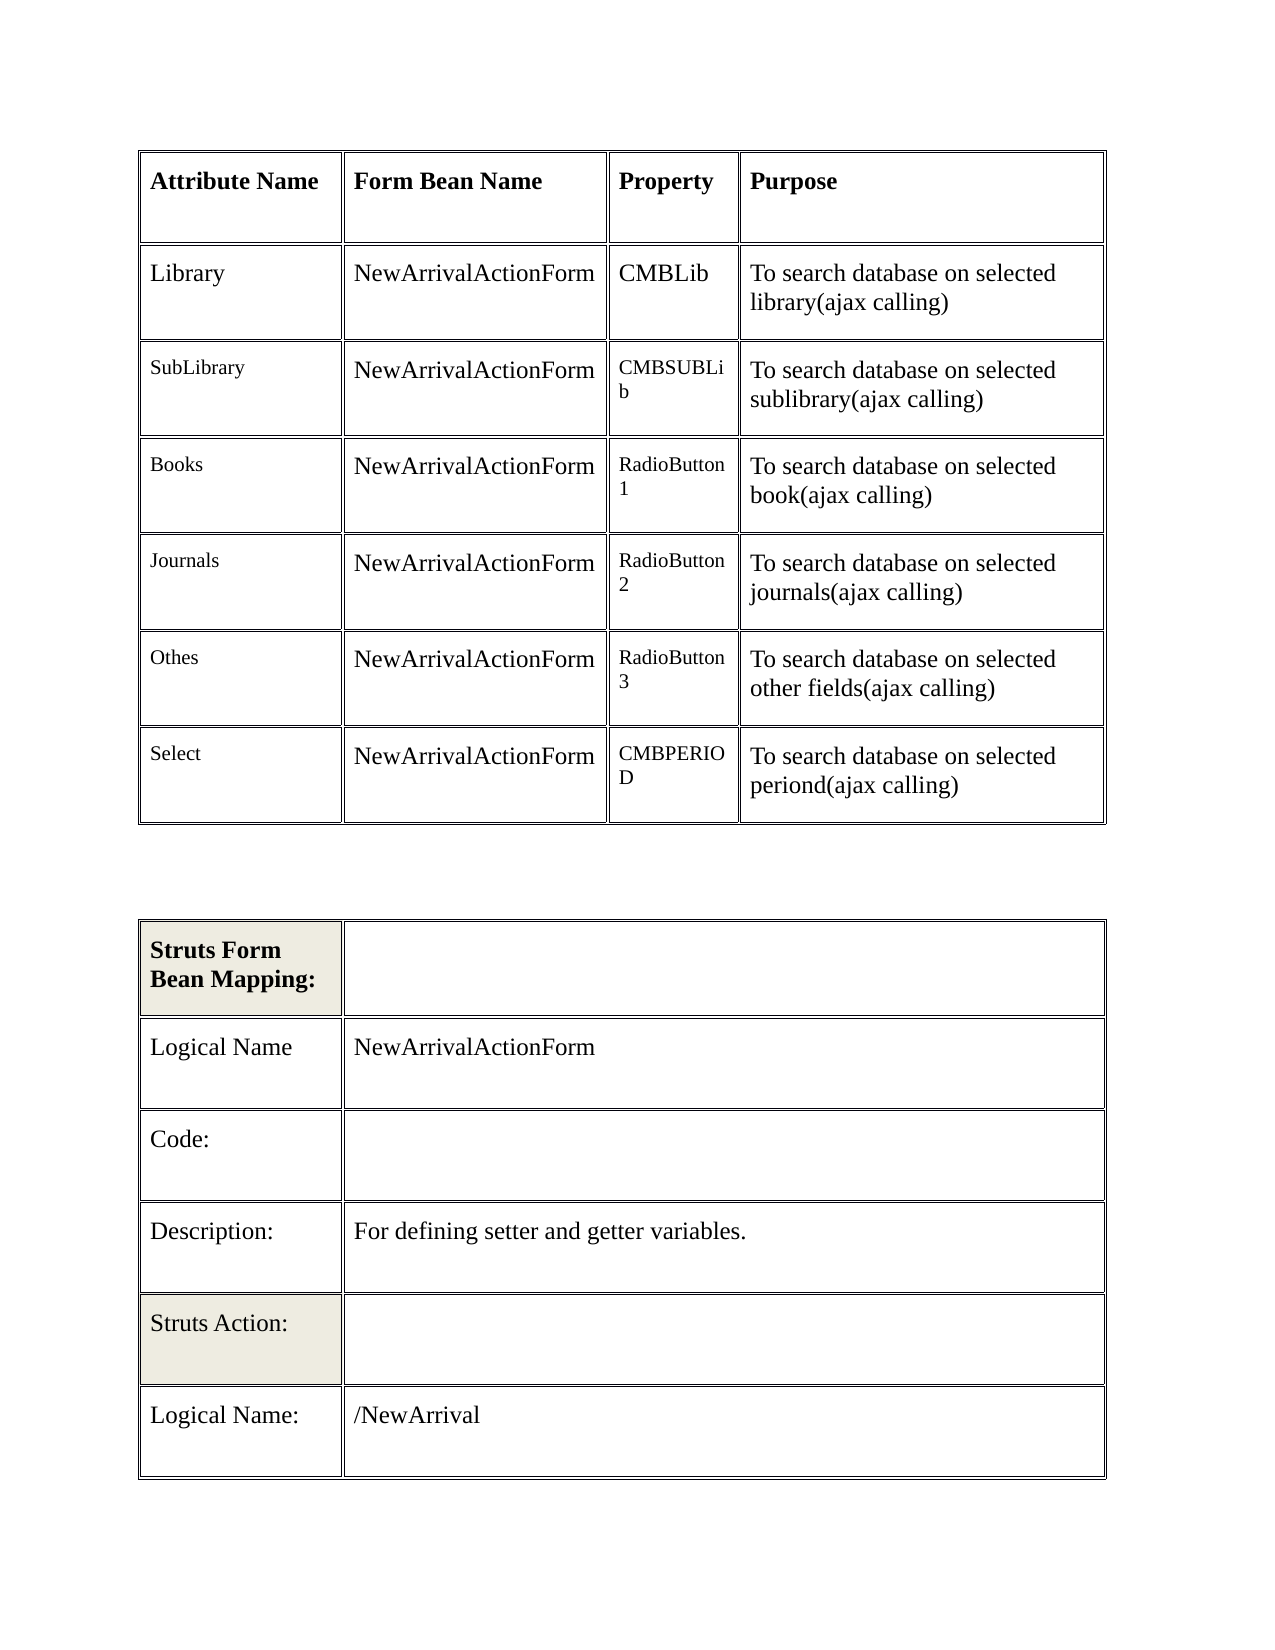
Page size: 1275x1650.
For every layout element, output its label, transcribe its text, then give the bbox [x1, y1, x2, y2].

table_cell NewArrivalActionForm [345, 342, 606, 435]
table_cell To search database on selected sublibrary(ajax calling) [741, 342, 1103, 435]
table_cell To search database on selected book(ajax calling) [741, 439, 1103, 532]
table_header Property [610, 153, 738, 242]
table_header Attribute Name [141, 153, 341, 242]
table_cell Journals [141, 535, 341, 628]
table_cell SubLibrary [141, 342, 341, 435]
table_cell To search database on selected other fields(ajax calling) [741, 632, 1103, 725]
table_cell For defining setter and getter variables. [345, 1203, 1104, 1292]
table_cell CMBLib [610, 246, 738, 339]
table_cell Select [141, 728, 341, 822]
table_cell NewArrivalActionForm [345, 1019, 1104, 1108]
table_cell Library [141, 246, 341, 339]
table_cell RadioButton1 [610, 439, 738, 532]
table_cell CMBPERIOD [610, 728, 738, 822]
table_header Form Bean Name [345, 153, 606, 242]
table_cell [345, 1295, 1104, 1384]
table_cell NewArrivalActionForm [345, 728, 606, 822]
table_cell To search database on selected periond(ajax calling) [741, 728, 1103, 822]
table_cell NewArrivalActionForm [345, 535, 606, 628]
table_cell CMBSUBLib [610, 342, 738, 435]
table_cell /NewArrival [345, 1387, 1104, 1476]
table_cell Description: [141, 1203, 341, 1292]
table_cell Logical Name [141, 1019, 341, 1108]
table_cell Books [141, 439, 341, 532]
table_header Struts Form Bean Mapping: [141, 922, 341, 1015]
table_cell RadioButton3 [610, 632, 738, 725]
table_header Purpose [741, 153, 1103, 242]
table_cell Struts Action: [141, 1295, 341, 1384]
table_cell Othes [141, 632, 341, 725]
table_cell Code: [141, 1111, 341, 1200]
table_header [345, 922, 1104, 1015]
table_cell [345, 1111, 1104, 1200]
table_cell NewArrivalActionForm [345, 246, 606, 339]
table_cell RadioButton2 [610, 535, 738, 628]
table_cell Logical Name: [141, 1387, 341, 1476]
table_cell To search database on selected library(ajax calling) [741, 246, 1103, 339]
table_cell NewArrivalActionForm [345, 632, 606, 725]
table_cell To search database on selected journals(ajax calling) [741, 535, 1103, 628]
table_cell NewArrivalActionForm [345, 439, 606, 532]
